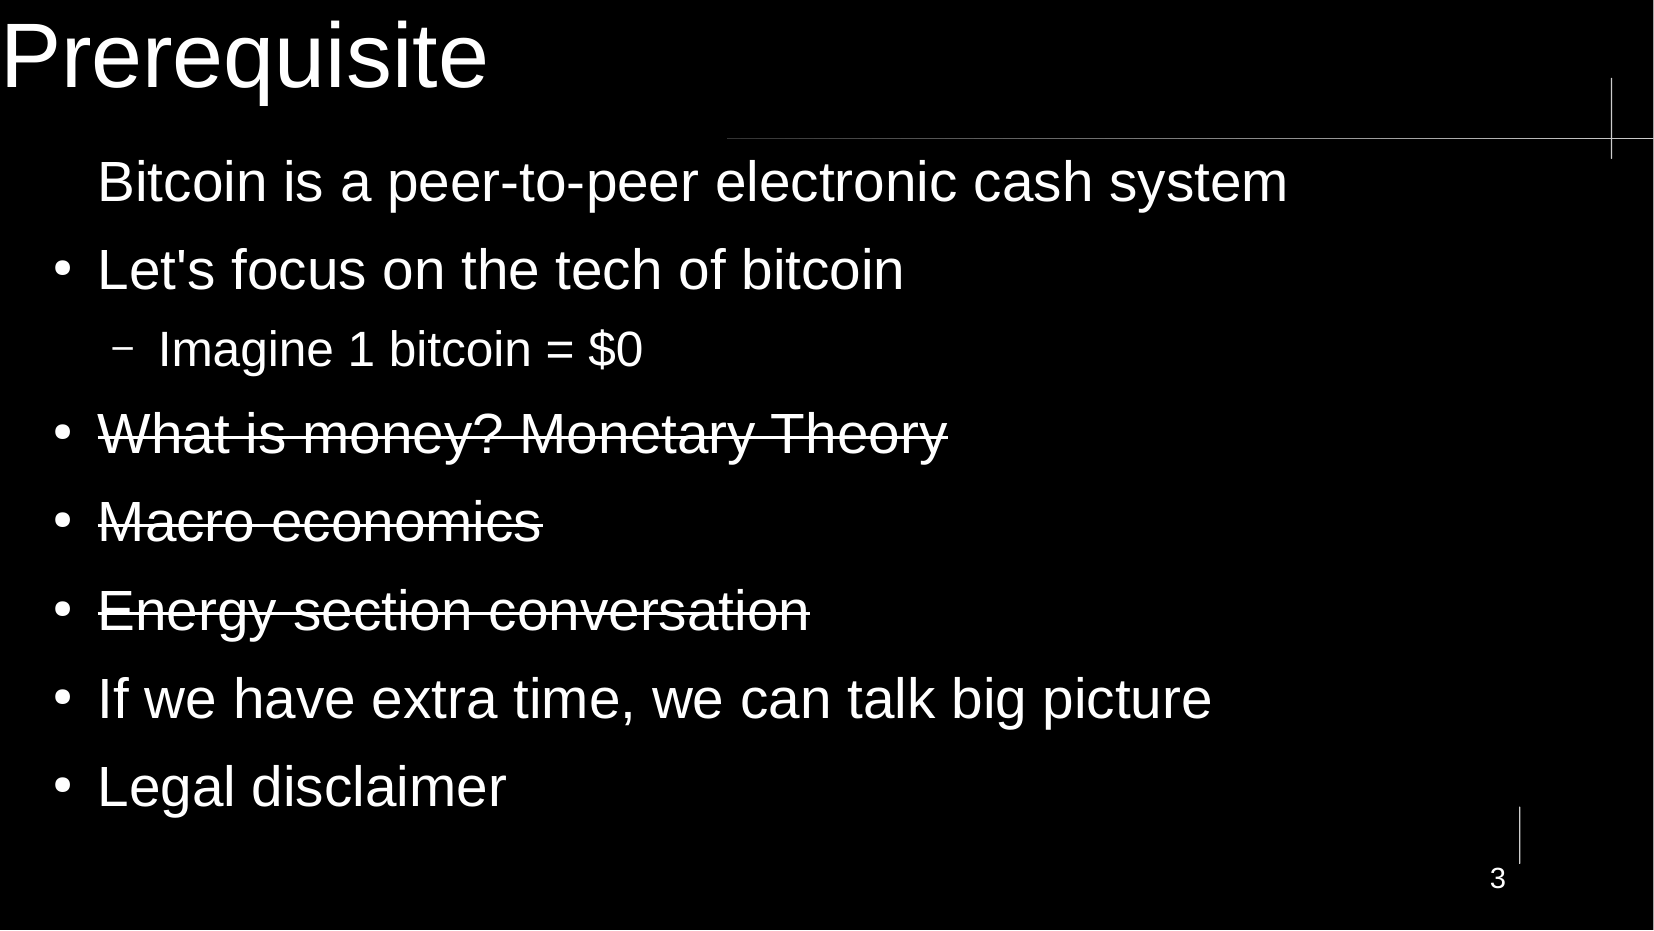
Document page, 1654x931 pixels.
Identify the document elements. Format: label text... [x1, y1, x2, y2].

title Prerequisite [0, 0, 591, 113]
list Bitcoin is a peer-to-peer electronic cash system Let's focus on the tech of bitcoin Imagine 1 bitcoin = $0 What is money? Monetary Theory Macro economics Energy section conversation If we have extra time, we can talk big picture Legal disclaimer [37, 150, 1571, 826]
